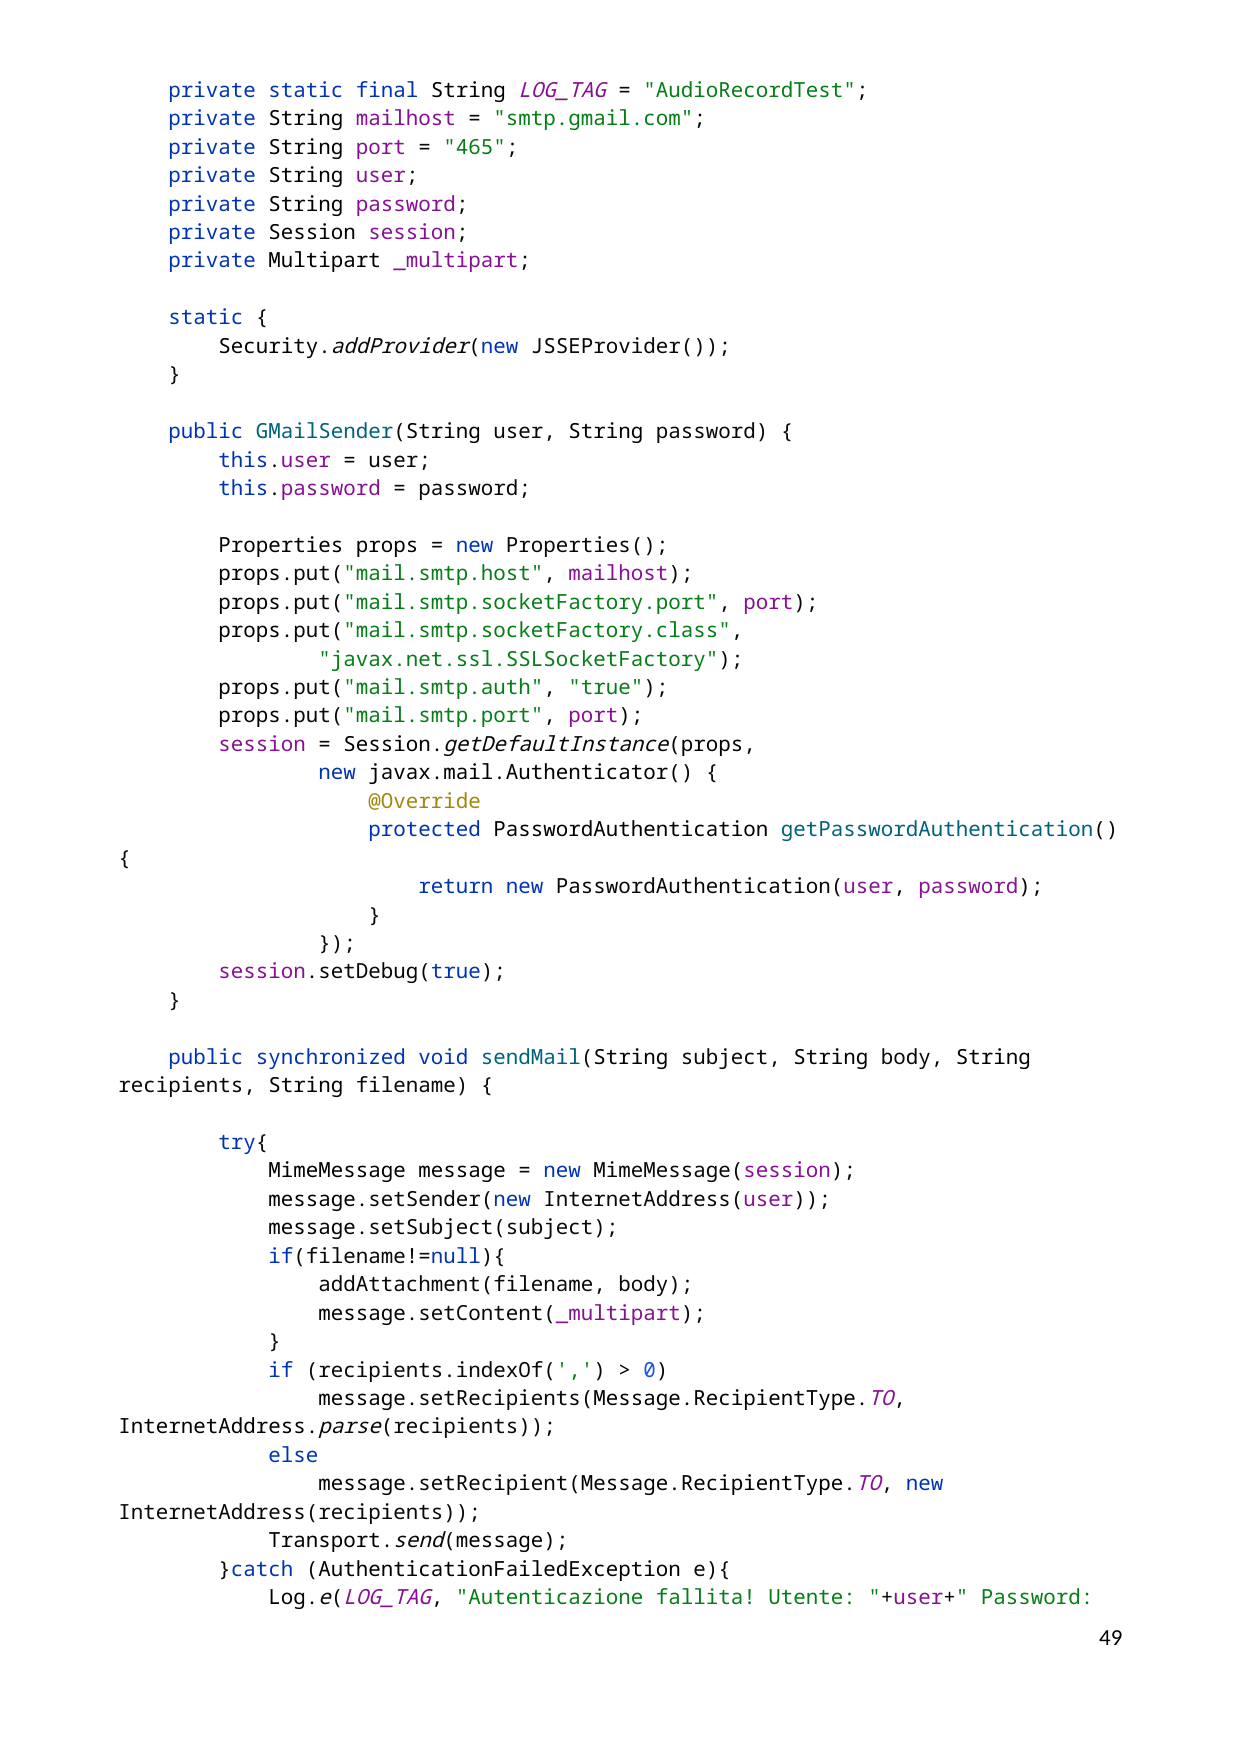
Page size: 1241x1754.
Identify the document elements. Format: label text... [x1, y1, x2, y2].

text private static final String LOG_TAG = "AudioRecordTest"; private String mailhost = "smtp.gmail.com"; private String port = "465"; private String user; private String password; private Session session; private Multipart _multipart; static { Security.addProvider(new JSSEProvider()); } public GMailSender(String user, String password) { this.user = user; this.password = password; Properties props = new Properties(); props.put("mail.smtp.host", mailhost); props.put("mail.smtp.socketFactory.port", port); props.put("mail.smtp.socketFactory.class", "javax.net.ssl.SSLSocketFactory"); props.put("mail.smtp.auth", "true"); props.put("mail.smtp.port", port); session = Session.getDefaultInstance(props, new javax.mail.Authenticator() { @Override protected PasswordAuthentication getPasswordAuthentication() { return new PasswordAuthentication(user, password); } }); session.setDebug(true); } public synchronized void sendMail(String subject, String body, String recipients, String filename) { try{ MimeMessage message = new MimeMessage(session); message.setSender(new InternetAddress(user)); message.setSubject(subject); if(filename!=null){ addAttachment(filename, body); message.setContent(_multipart); } if (recipients.indexOf(',') > 0) message.setRecipients(Message.RecipientType.TO, InternetAddress.parse(recipients)); else message.setRecipient(Message.RecipientType.TO, new InternetAddress(recipients)); Transport.send(message); }catch (AuthenticationFailedException e){ Log.e(LOG_TAG, "Autenticazione fallita! Utente: "+user+" Password: [118, 75, 1122, 1611]
